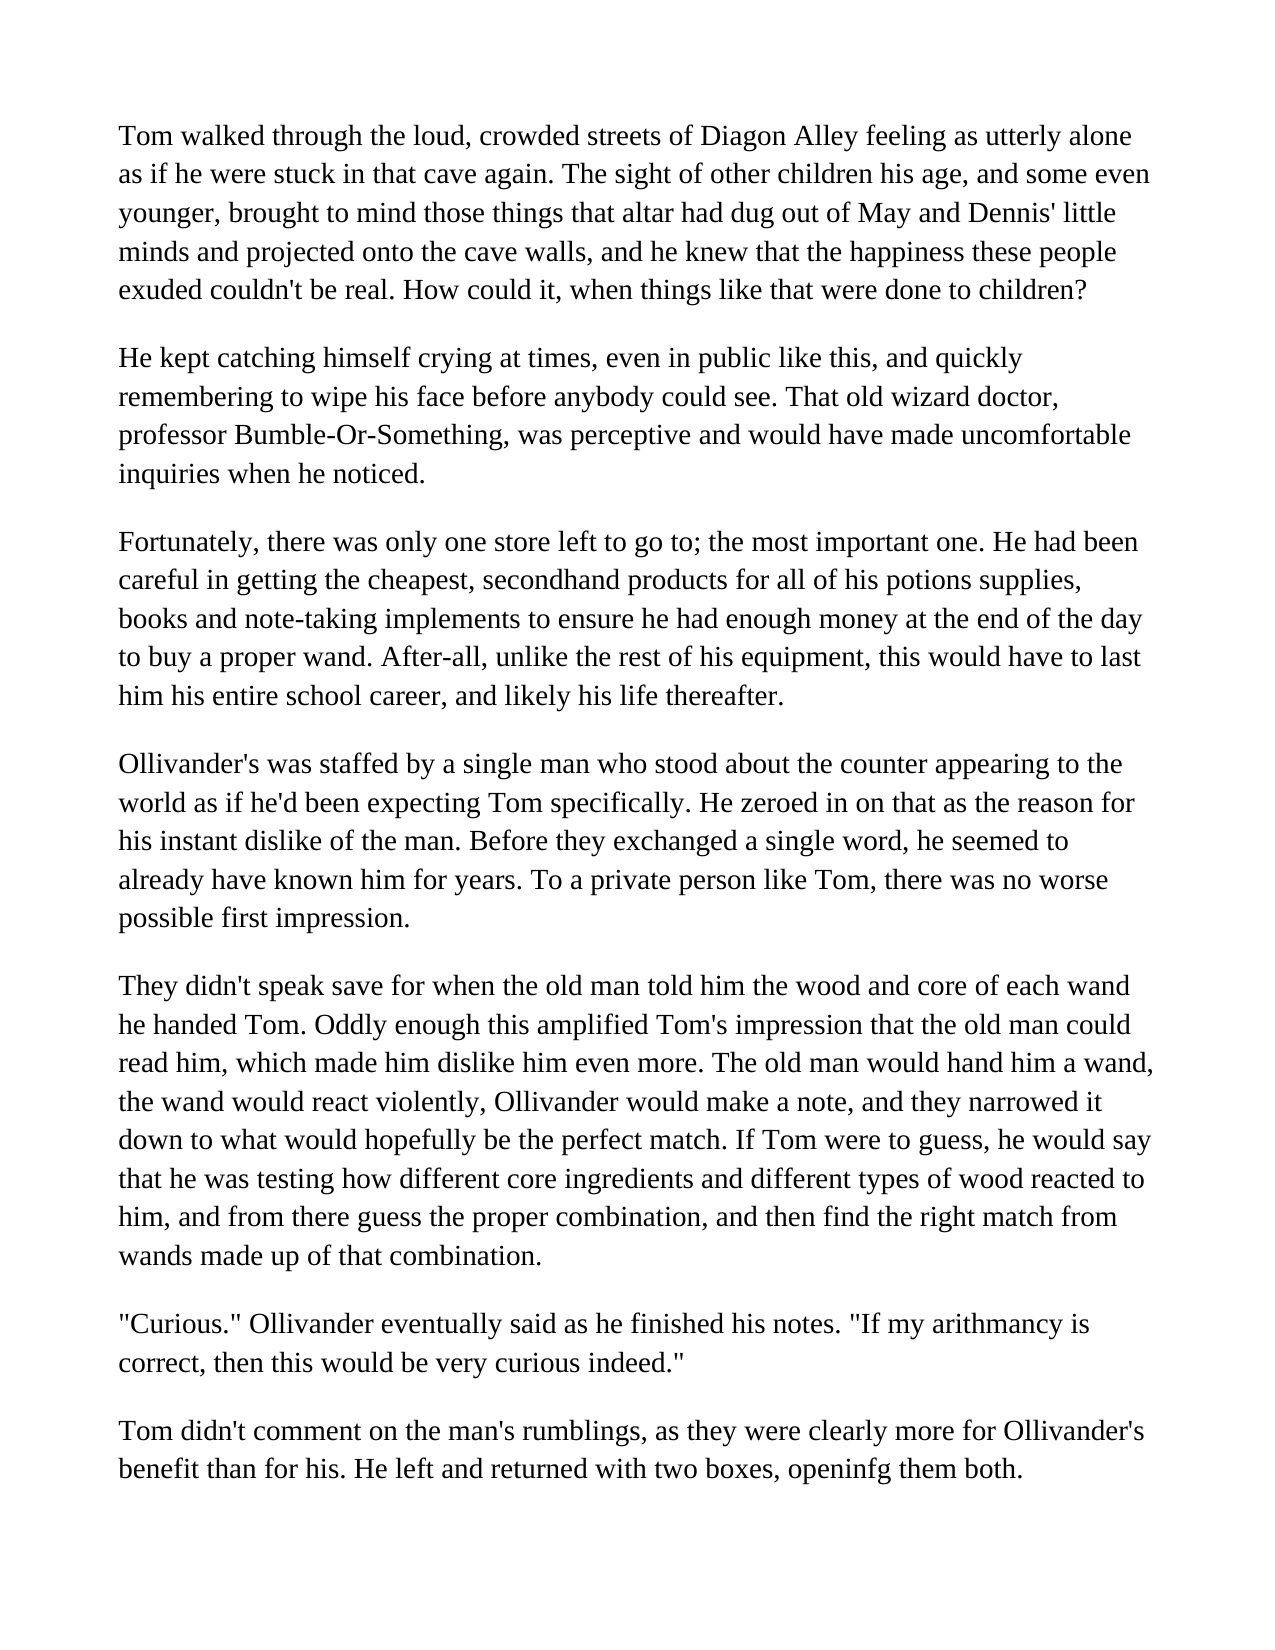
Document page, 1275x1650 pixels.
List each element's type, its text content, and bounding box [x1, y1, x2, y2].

text Ollivander's was staffed by a single man who stood about the counter appearing to the world as if he'd been expecting Tom specifically. He zeroed in on that as the reason for his instant dislike of the man. Before they exchanged a single word, he seemed to already have known him for years. To a private person like Tom, there was no worse possible first impression. [118, 746, 1157, 934]
text Tom didn't comment on the man's rumblings, as they were clearly more for Ollivander's benefit than for his. He left and returned with two boxes, openinfg them both. [118, 1413, 1157, 1485]
text Tom walked through the loud, crowded streets of Diagon Alley feeling as utterly alone as if he were stuck in that cave again. The sight of other children his age, and some even younger, brought to mind those things that altar had dug out of May and Dennis' little minds and projected onto the cave walls, and he knew that the happiness these people exuded couldn't be real. How could it, when things like that were done to children? [118, 118, 1157, 306]
text Fortunately, there was only one store left to go to; the most important one. He had been careful in getting the cheapest, secondhand products for all of his potions supplies, books and note-taking implements to ensure he had enough money at the end of the day to buy a proper wand. After-all, unlike the rest of his equipment, this would have to last him his entire school career, and likely his life thereafter. [118, 524, 1157, 712]
text They didn't speak save for when the old man told him the wood and core of each wand he handed Tom. Oddly enough this amplified Tom's impression that the old man could read him, which made him dislike him even more. The old man would hand him a wand, the wand would react violently, Ollivander would make a note, and they narrowed it down to what would hopefully be the perfect match. If Tom were to guess, he would say that he was testing how different core ingredients and different types of wood reacted to him, and from there guess the proper combination, and then find the right match from wands made up of that combination. [118, 968, 1157, 1272]
text "Curious." Ollivander eventually said as he finished his notes. "If my arithmancy is correct, then this would be very curious indeed." [118, 1306, 1157, 1378]
text He kept catching himself crying at times, even in public like this, and quickly remembering to wipe his face before anybody could see. That old wizard doctor, professor Bumble-Or-Something, was perceptive and would have made uncomfortable inquiries when he noticed. [118, 340, 1157, 489]
